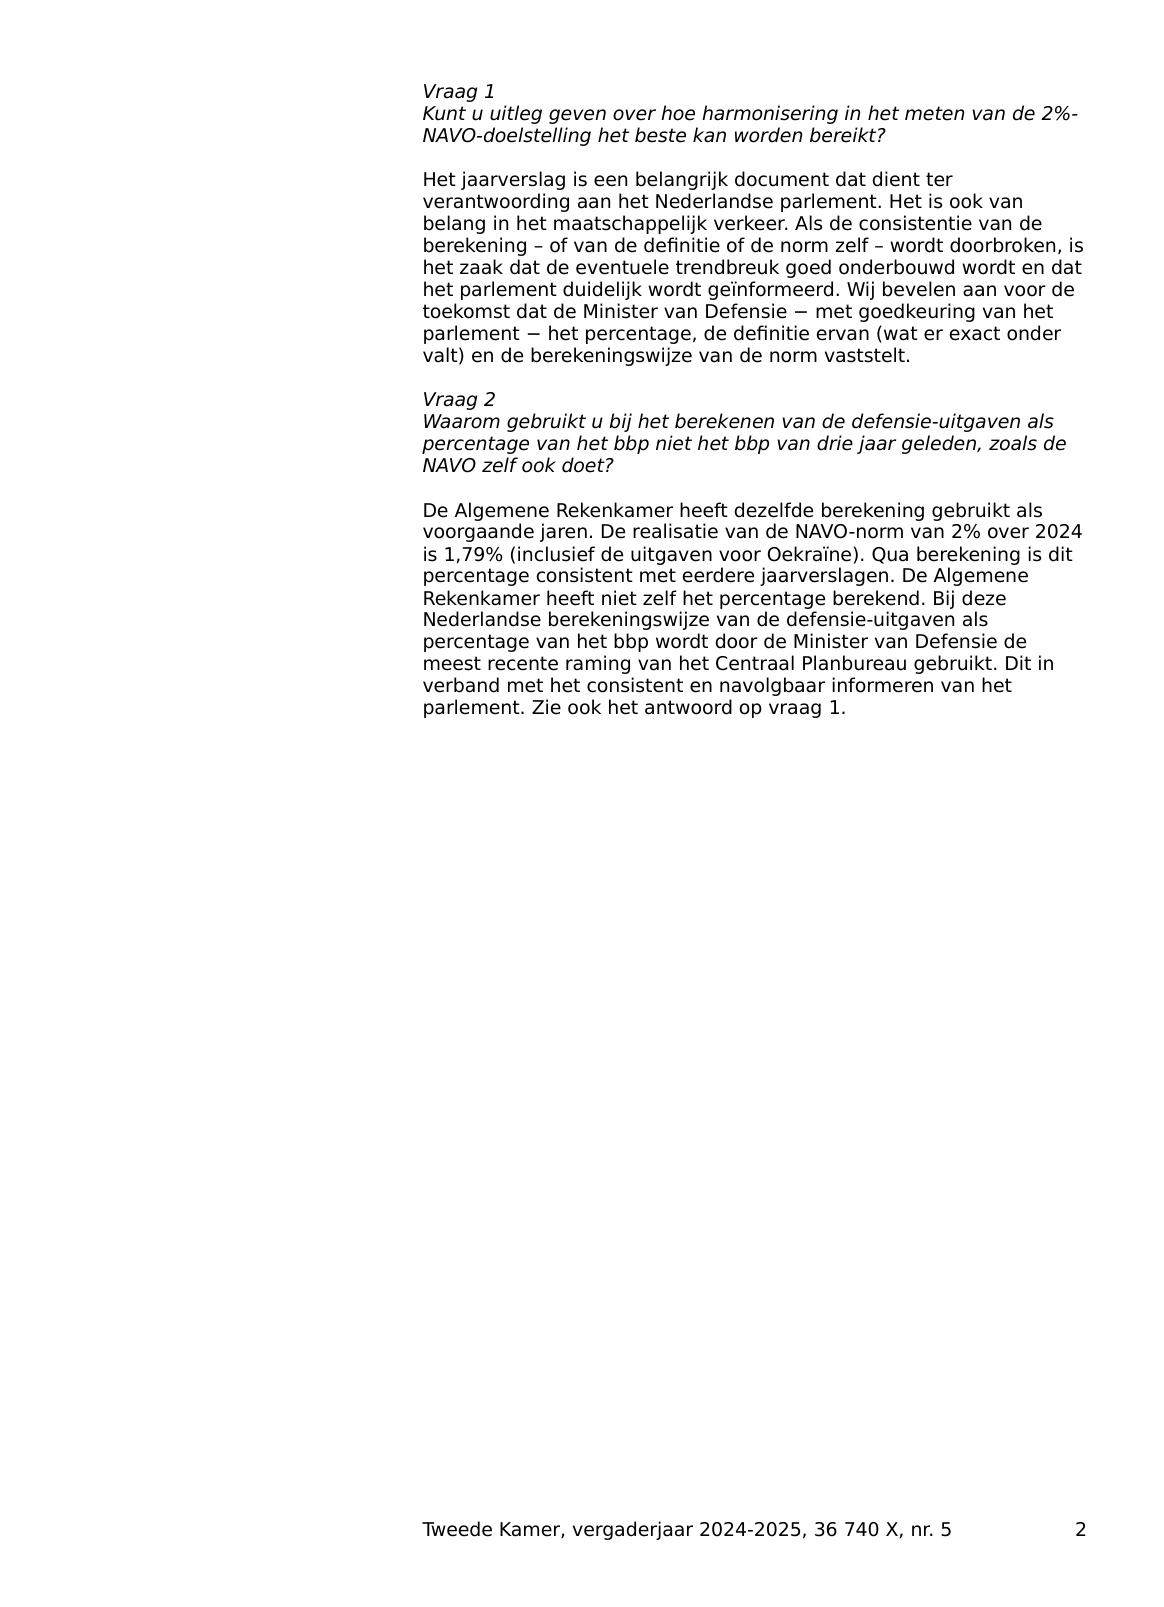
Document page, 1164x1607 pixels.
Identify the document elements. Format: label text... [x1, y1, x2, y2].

text De Algemene Rekenkamer heeft dezelfde berekening gebruikt als voorgaande jaren. De realisatie van de NAVO-norm van 2% over 2024 is 1,79% (inclusief de uitgaven voor Oekraïne). Qua berekening is dit percentage consistent met eerdere jaarverslagen. De Algemene Rekenkamer heeft niet zelf het percentage berekend. Bij deze Nederlandse berekeningswijze van de defensie-uitgaven als percentage van het bbp wordt door de Minister van Defensie de meest recente raming van het Centraal Planbureau gebruikt. Dit in verband met het consistent en navolgbaar informeren van het parlement. Zie ook het antwoord op vraag 1. [422, 499, 1087, 719]
text Vraag 1 [422, 81, 1087, 103]
text Vraag 2 [422, 389, 1087, 411]
text Kunt u uitleg geven over hoe harmonisering in het meten van de 2%-NAVO-doelstelling het beste kan worden bereikt? [422, 103, 1087, 147]
text Waarom gebruikt u bij het berekenen van de defensie-uitgaven als percentage van het bbp niet het bbp van drie jaar geleden, zoals de NAVO zelf ook doet? [422, 411, 1087, 477]
text Het jaarverslag is een belangrijk document dat dient ter verantwoording aan het Nederlandse parlement. Het is ook van belang in het maatschappelijk verkeer. Als de consistentie van de berekening – of van de definitie of de norm zelf – wordt doorbroken, is het zaak dat de eventuele trendbreuk goed onderbouwd wordt en dat het parlement duidelijk wordt geïnformeerd. Wij bevelen aan voor de toekomst dat de Minister van Defensie − met goedkeuring van het parlement − het percentage, de definitie ervan (wat er exact onder valt) en de berekeningswijze van de norm vaststelt. [422, 169, 1087, 367]
